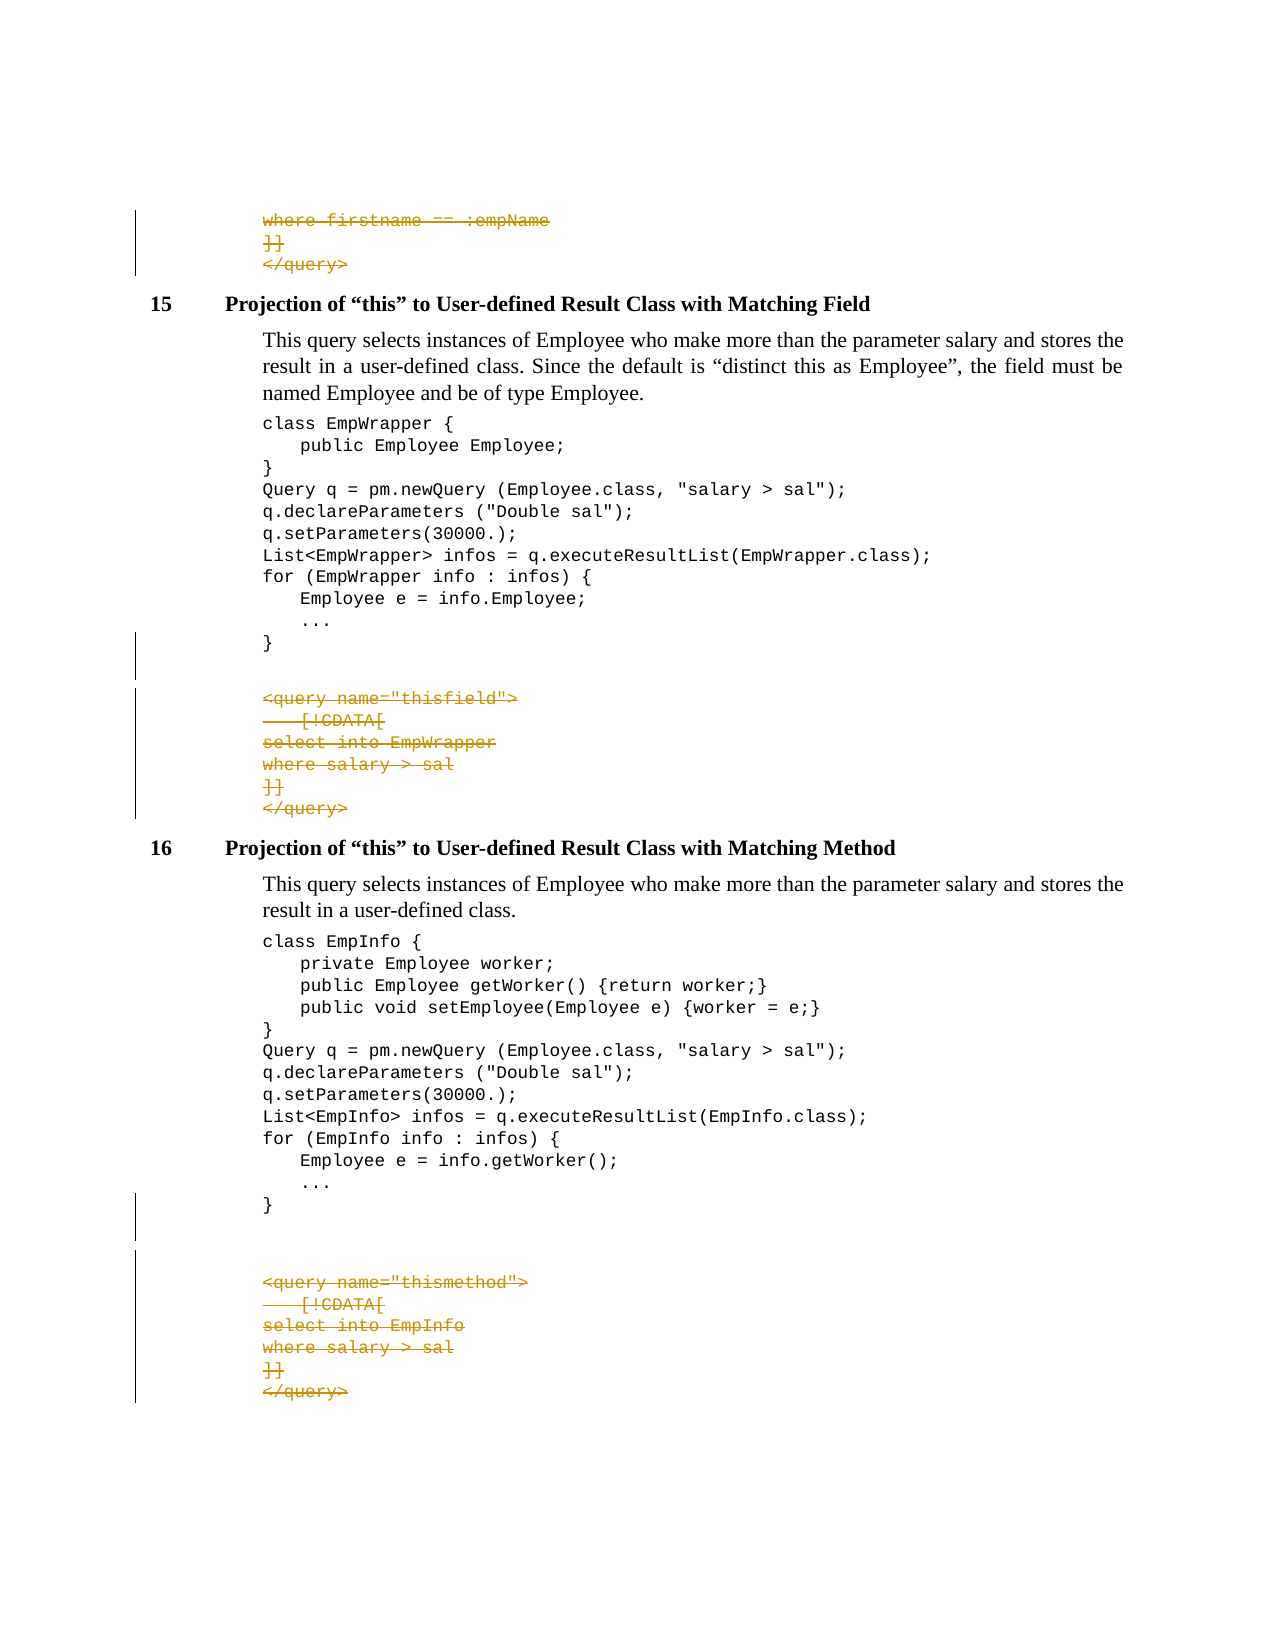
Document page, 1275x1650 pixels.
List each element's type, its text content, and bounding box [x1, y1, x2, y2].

text for (EmpWrapper info : infos) { [262, 566, 1125, 588]
text Employee e = info.Employee; [262, 588, 1125, 610]
text } [262, 632, 1125, 654]
text List<EmpWrapper> infos = q.executeResultList(EmpWrapper.class); [262, 544, 1125, 566]
text ... [262, 610, 1125, 632]
text public void setEmployee(Employee e) {worker = e;} [262, 996, 1125, 1018]
text q.setParameters(30000.); [262, 522, 1125, 544]
text public Employee Employee; [262, 435, 1125, 457]
text } [262, 457, 1125, 479]
text Query q = pm.newQuery (Employee.class, "salary > sal"); [262, 1040, 1125, 1062]
text class EmpWrapper { [262, 413, 1125, 435]
text private Employee worker; [262, 953, 1125, 974]
subtitle Projection of “this” to User-defined Result Class with Matching Field [150, 290, 1125, 316]
text } [262, 1018, 1125, 1040]
subtitle Projection of “this” to User-defined Result Class with Matching Method [150, 834, 1125, 860]
text ... [262, 1171, 1125, 1193]
text This query selects instances of Employee who make more than the parameter salary and stores the result in a user-defined class. Since the default is “distinct this as Employee”, the field must be named Employee and be of type Employee. [262, 327, 1125, 405]
text class EmpInfo { [262, 931, 1125, 953]
text q.setParameters(30000.); [262, 1084, 1125, 1106]
text Query q = pm.newQuery (Employee.class, "salary > sal"); [262, 479, 1125, 501]
text List<EmpInfo> infos = q.executeResultList(EmpInfo.class); [262, 1106, 1125, 1128]
text This query selects instances of Employee who make more than the parameter salary and stores the result in a user-defined class. [262, 870, 1125, 922]
text for (EmpInfo info : infos) { [262, 1128, 1125, 1149]
text q.declareParameters ("Double sal"); [262, 501, 1125, 522]
text } [262, 1193, 1125, 1215]
text Employee e = info.getWorker(); [262, 1149, 1125, 1171]
text q.declareParameters ("Double sal"); [262, 1062, 1125, 1084]
text public Employee getWorker() {return worker;} [262, 974, 1125, 996]
